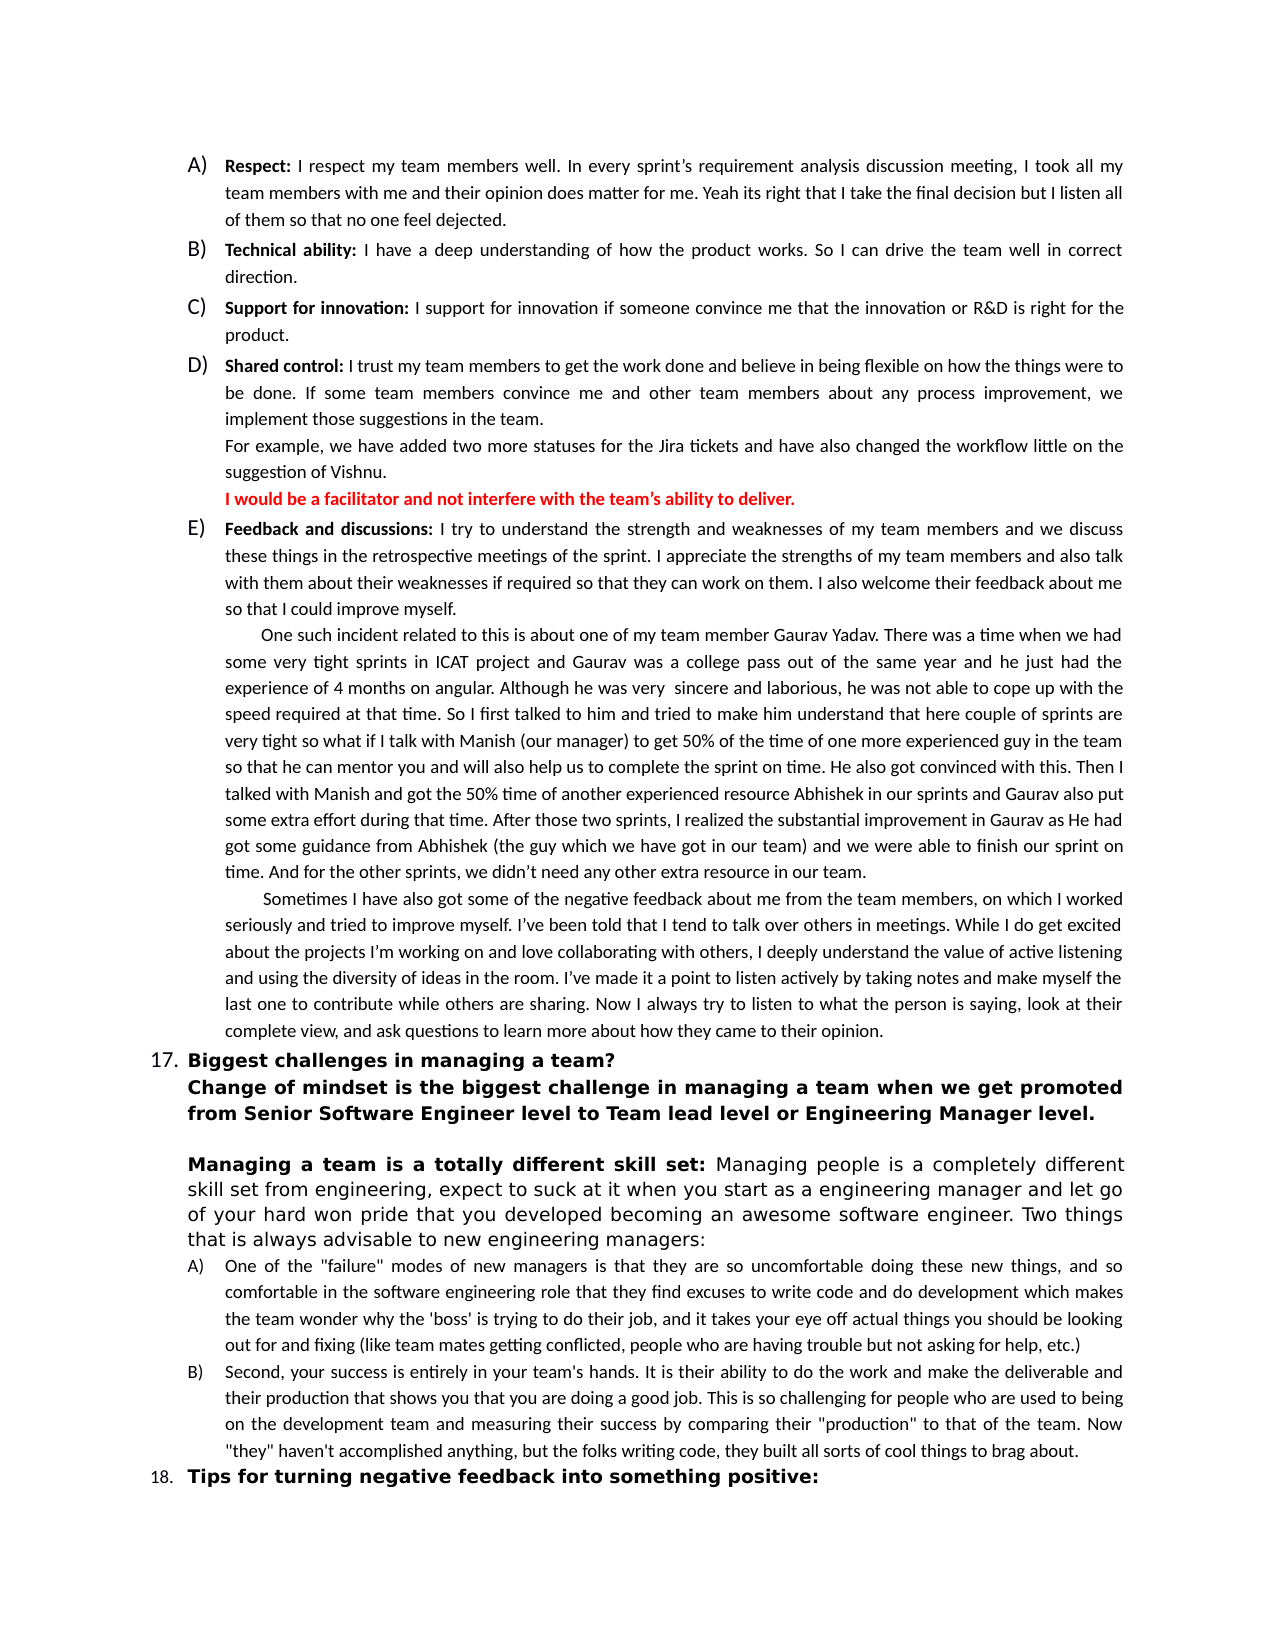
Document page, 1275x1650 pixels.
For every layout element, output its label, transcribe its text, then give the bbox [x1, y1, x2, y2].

list Support for innovation: I support for innovation if someone convince me that the innovation or R&D is right for the product. [187, 292, 1125, 346]
list Respect: I respect my team members well. In every sprint’s requirement analysis discussion meeting, I took all my team members with me and their opinion does matter for me. Yeah its right that I take the final decision but I listen all of them so that no one feel dejected. [187, 150, 1125, 231]
list Technical ability: I have a deep understanding of how the product works. So I can drive the team well in correct direction. [187, 234, 1125, 288]
list Change of mindset is the biggest challenge in managing a team when we get promoted from Senior Software Engineer level to Team lead level or Engineering Manager level. [150, 1077, 1125, 1124]
list One such incident related to this is about one of my team member Gaurav Yadav. There was a time when we had some very tight sprints in ICAT project and Gaurav was a college pass out of the same year and he just had the experience of 4 months on angular. Although he was very sincere and laborious, he was not able to cope up with the speed required at that time. So I first talked to him and tried to make him understand that here couple of sprints are very tight so what if I talk with Manish (our manager) to get 50% of the time of one more experienced guy in the team so that he can mentor you and will also help us to complete the sprint on time. He also got convinced with this. Then I talked with Manish and got the 50% time of another experienced resource Abhishek in our sprints and Gaurav also put some extra effort during that time. After those two sprints, I realized the substantial improvement in Gaurav as He had got some guidance from Abhishek (the guy which we have got in our team) and we were able to finish our sprint on time. And for the other sprints, we didn’t need any other extra resource in our team. [187, 623, 1125, 884]
list Second, your success is entirely in your team's hands. It is their ability to do the work and make the deliverable and their production that shows you that you are doing a good job. This is so challenging for people who are used to being on the development team and measuring their success by comparing their "production" to that of the team. Now "they" haven't accomplished anything, but the folks writing code, they built all sorts of cool things to brag about. [187, 1360, 1125, 1462]
list Sometimes I have also got some of the negative feedback about me from the team members, on which I worked seriously and tried to improve myself. I’ve been told that I tend to talk over others in meetings. While I do get excited about the projects I’m working on and love collaborating with others, I deeply understand the value of active listening and using the diversity of ideas in the room. I’ve made it a point to listen actively by taking notes and make myself the last one to contribute while others are sharing. Now I always try to listen to what the person is saying, look at their complete view, and ask questions to learn more about how they came to their opinion. [187, 887, 1125, 1042]
list Managing a team is a totally different skill set: Managing people is a completely different skill set from engineering, expect to suck at it when you start as a engineering manager and let go of your hard won pride that you developed becoming an awesome software engineer. Two things that is always advisable to new engineering managers: [150, 1154, 1125, 1251]
list One of the "failure" modes of new managers is that they are so uncomfortable doing these new things, and so comfortable in the software engineering role that they find excuses to write code and do development which makes the team wonder why the 'boss' is trying to do their job, and it takes your eye off actual things you should be looking out for and fixing (like team mates getting conflicted, people who are having trouble but not asking for help, etc.) [187, 1254, 1125, 1356]
list Tips for turning negative feedback into something positive: [150, 1465, 1125, 1488]
list Feedback and discussions: I try to understand the strength and weaknesses of my team members and we discuss these things in the retrospective meetings of the sprint. I appreciate the strengths of my team members and also talk with them about their weaknesses if required so that they can work on them. I also welcome their feedback about me so that I could improve myself. [187, 513, 1125, 620]
list I would be a facilitator and not interfere with the team’s ability to deliver. [187, 487, 1125, 509]
list Shared control: I trust my team members to get the work done and believe in being flexible on how the things were to be done. If some team members convince me and other team members about any process improvement, we implement those suggestions in the team. [187, 350, 1125, 431]
list For example, we have added two more statuses for the Jira tickets and have also changed the workflow little on the suggestion of Vishnu. [187, 434, 1125, 483]
list Biggest challenges in managing a team? [150, 1045, 1125, 1073]
